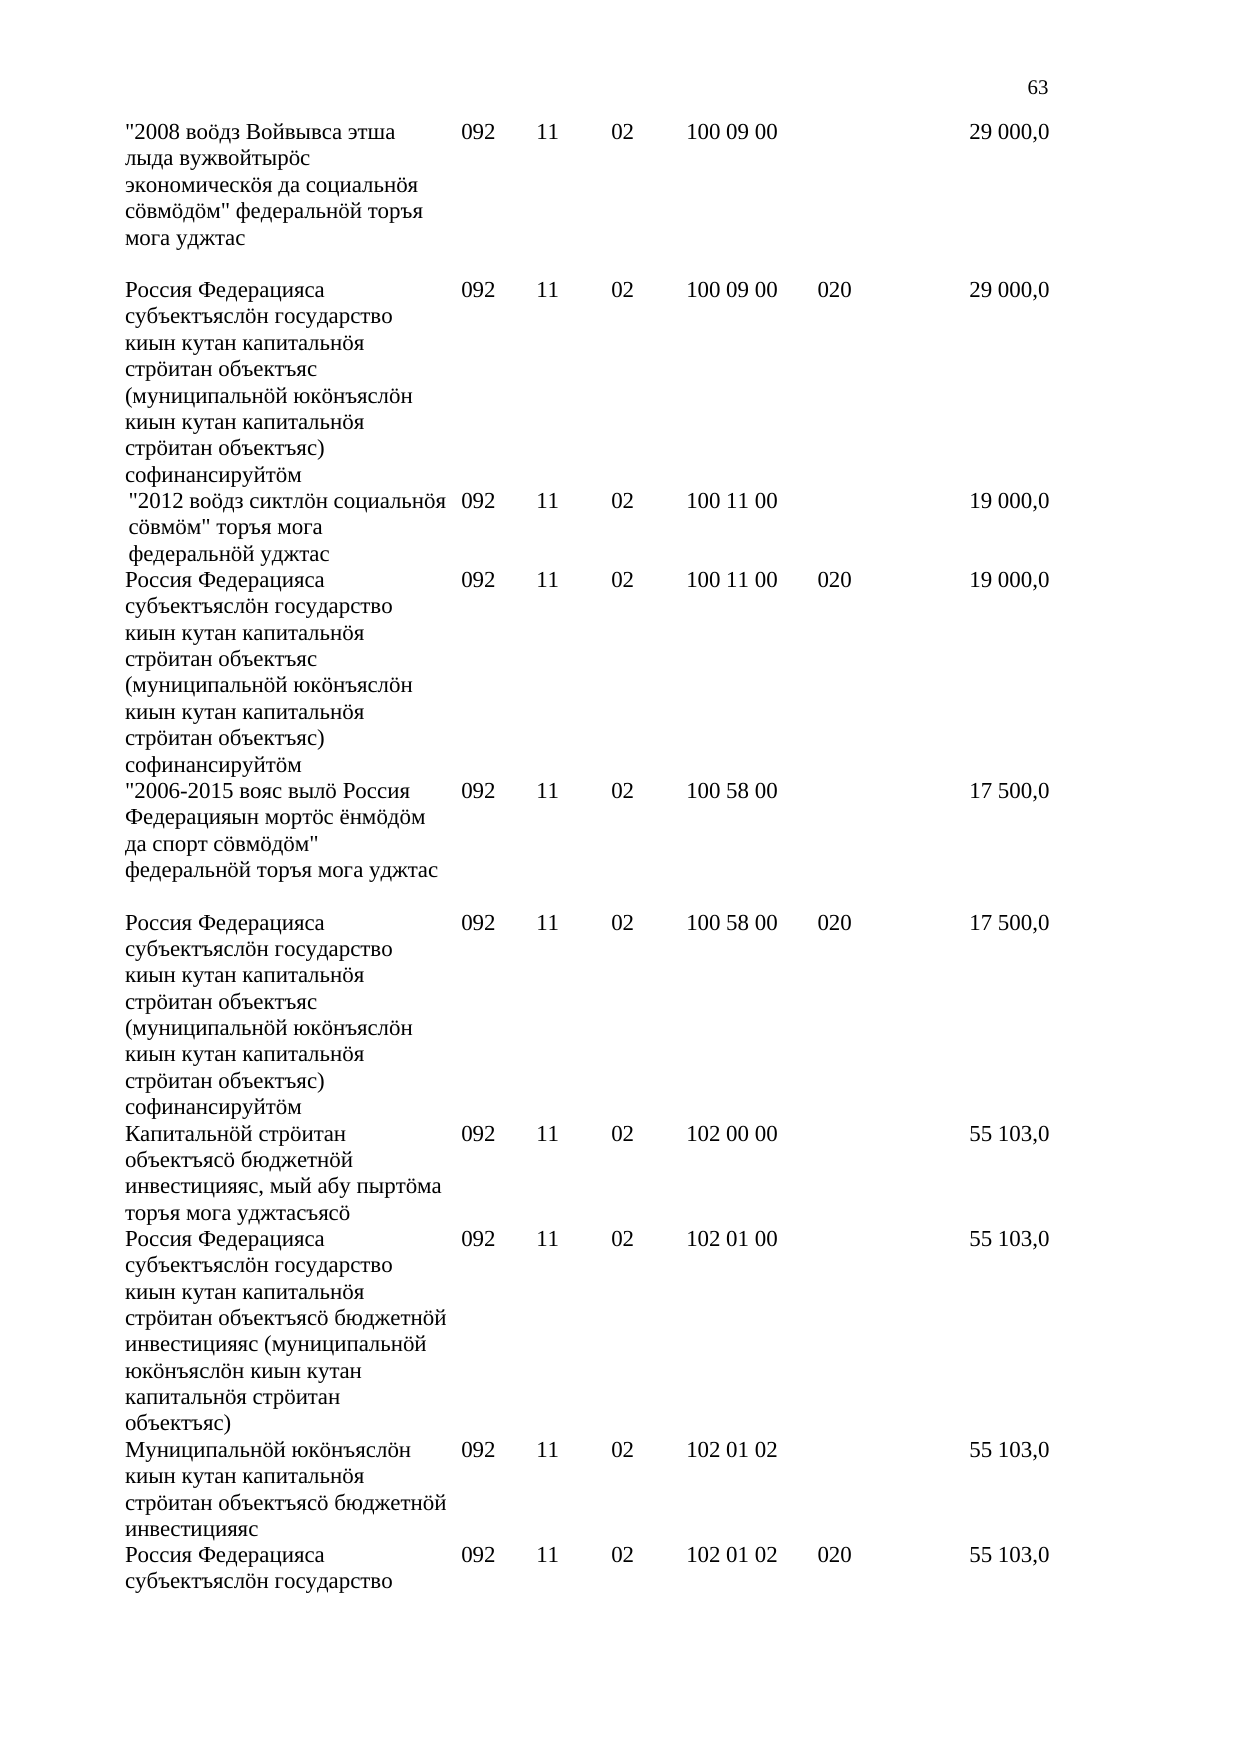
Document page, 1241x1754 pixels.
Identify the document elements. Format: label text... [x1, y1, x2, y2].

table_cell 55 103,0 [886, 1436, 1055, 1541]
table_cell 11 [530, 777, 605, 909]
table_cell 11 [530, 276, 605, 487]
table_cell 11 [530, 487, 605, 566]
table_cell 092 [455, 276, 530, 487]
table_cell Россия Федерацияса субъектъяслöн государство киын кутан капитальнöя стрöитан объектъясö бюджетнöй инвестицияяс (муниципальнöй юкöнъяслöн киын кутан капитальнöя стрöитан объектъяс) [119, 1225, 455, 1436]
table_cell 02 [605, 777, 680, 909]
table_cell 02 [605, 566, 680, 777]
table_cell 102 01 02 [680, 1541, 811, 1594]
table_cell 19 000,0 [886, 566, 1055, 777]
table_cell [1055, 276, 1093, 487]
table_cell [1055, 1436, 1093, 1541]
table_cell 100 11 00 [680, 487, 811, 566]
table_cell Россия Федерацияса субъектъяслöн государство киын кутан капитальнöя стрöитан объектъяс (муниципальнöй юкöнъяслöн киын кутан капитальнöя стрöитан объектъяс) софинансируйтöм [119, 909, 455, 1119]
table_cell 11 [530, 1541, 605, 1594]
table_cell 02 [605, 118, 680, 276]
table_cell 17 500,0 [886, 909, 1055, 1119]
table_cell 55 103,0 [886, 1225, 1055, 1436]
table_cell [811, 487, 886, 566]
table_cell [1055, 118, 1093, 276]
table_cell [1055, 1120, 1093, 1225]
table_cell 100 58 00 [680, 909, 811, 1119]
table_cell 092 [455, 1225, 530, 1436]
table_cell 55 103,0 [886, 1541, 1055, 1594]
table_cell 020 [811, 566, 886, 777]
table_cell [1055, 487, 1093, 566]
table_cell 02 [605, 1541, 680, 1594]
table_cell 55 103,0 [886, 1120, 1055, 1225]
table_cell 29 000,0 [886, 118, 1055, 276]
table_cell 092 [455, 118, 530, 276]
table_cell 02 [605, 1436, 680, 1541]
table_cell "2012 воöдз сиктлöн социальнöя сöвмöм" торъя мога федеральнöй уджтас [119, 487, 455, 566]
table_cell 11 [530, 1225, 605, 1436]
table_cell [811, 1436, 886, 1541]
table_cell Россия Федерацияса субъектъяслöн государство киын кутан капитальнöя стрöитан объектъяс (муниципальнöй юкöнъяслöн киын кутан капитальнöя стрöитан объектъяс) софинансируйтöм [119, 566, 455, 777]
table_cell 29 000,0 [886, 276, 1055, 487]
table_cell 092 [455, 1436, 530, 1541]
table_cell 11 [530, 909, 605, 1119]
table_cell 17 500,0 [886, 777, 1055, 909]
table_cell Капитальнöй стрöитан объектъясö бюджетнöй инвестицияяс, мый абу пыртöма торъя мога уджтасъясö [119, 1120, 455, 1225]
table_cell [1055, 1541, 1093, 1594]
table_cell [811, 118, 886, 276]
table_cell 100 09 00 [680, 118, 811, 276]
table_cell Россия Федерацияса субъектъяслöн государство [119, 1541, 455, 1594]
table_cell 11 [530, 1436, 605, 1541]
table_cell 11 [530, 118, 605, 276]
table_cell "2008 воöдз Войвывса этша лыда вужвойтырöс экономическöя да социальнöя сöвмöдöм" федеральнöй торъя мога уджтас [119, 118, 455, 276]
table_cell 11 [530, 1120, 605, 1225]
table_cell 092 [455, 1541, 530, 1594]
table_cell 020 [811, 909, 886, 1119]
table_cell [1055, 777, 1093, 909]
table_cell 020 [811, 276, 886, 487]
table_cell 102 01 02 [680, 1436, 811, 1541]
table_cell [1055, 1225, 1093, 1436]
table_cell 02 [605, 487, 680, 566]
table_cell 02 [605, 909, 680, 1119]
table_cell [1055, 566, 1093, 777]
table_cell 102 00 00 [680, 1120, 811, 1225]
table_cell [811, 777, 886, 909]
table_cell Россия Федерацияса субъектъяслöн государство киын кутан капитальнöя стрöитан объектъяс (муниципальнöй юкöнъяслöн киын кутан капитальнöя стрöитан объектъяс) софинансируйтöм [119, 276, 455, 487]
table_cell 11 [530, 566, 605, 777]
table_cell [811, 1225, 886, 1436]
table_cell 092 [455, 1120, 530, 1225]
table_cell 02 [605, 1225, 680, 1436]
table_cell 100 58 00 [680, 777, 811, 909]
table_cell [811, 1120, 886, 1225]
table_cell 02 [605, 1120, 680, 1225]
table_cell 092 [455, 909, 530, 1119]
table_cell 092 [455, 487, 530, 566]
table_cell 100 09 00 [680, 276, 811, 487]
table_cell 102 01 00 [680, 1225, 811, 1436]
table_cell 092 [455, 777, 530, 909]
table_cell 02 [605, 276, 680, 487]
table_cell 020 [811, 1541, 886, 1594]
table_cell Муниципальнöй юкöнъяслöн киын кутан капитальнöя стрöитан объектъясö бюджетнöй инвестицияяс [119, 1436, 455, 1541]
table_cell 092 [455, 566, 530, 777]
table_cell [1055, 909, 1093, 1119]
table_cell 100 11 00 [680, 566, 811, 777]
table_cell 19 000,0 [886, 487, 1055, 566]
table_cell "2006-2015 вояс вылö Россия Федерацияын мортöс ёнмöдöм да спорт сöвмöдöм" федеральнöй торъя мога уджтас [119, 777, 455, 909]
